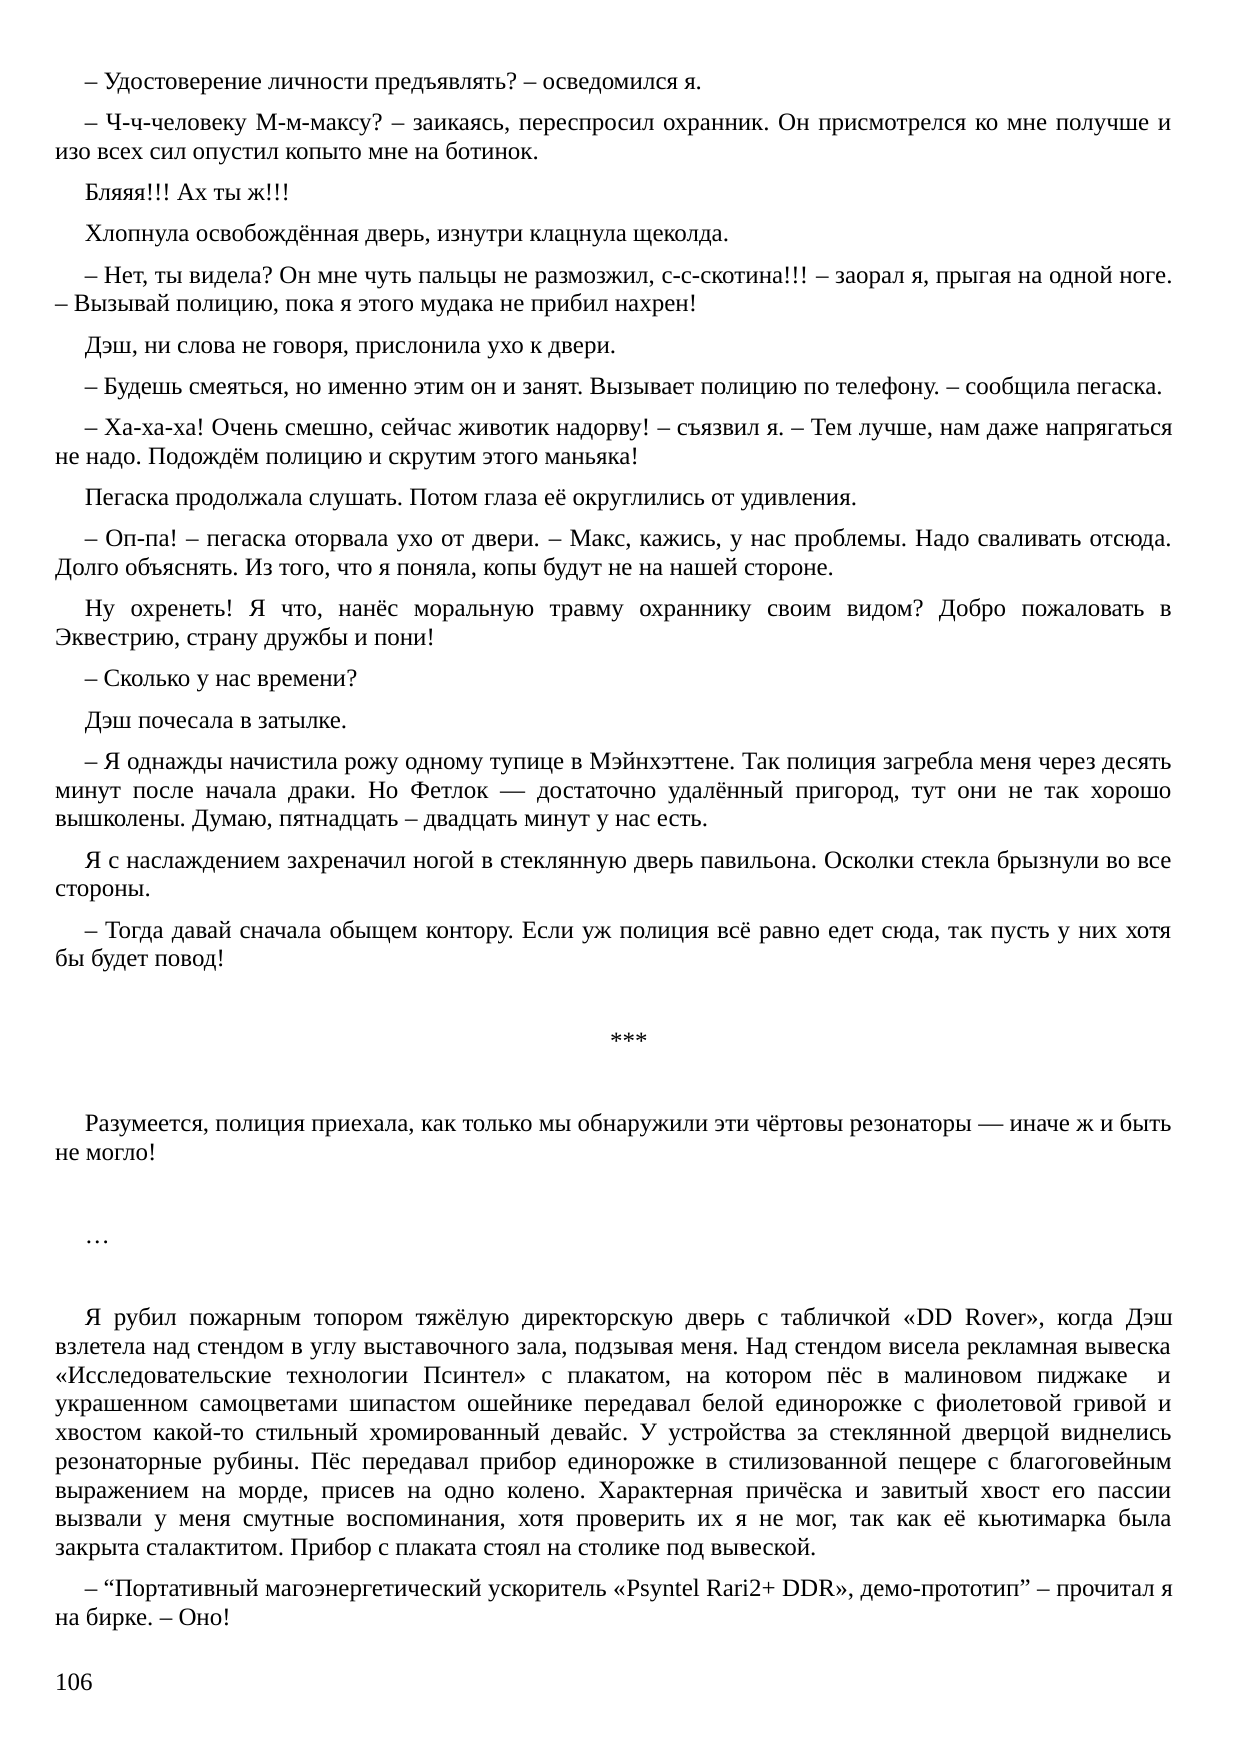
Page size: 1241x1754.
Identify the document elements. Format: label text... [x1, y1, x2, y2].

text Хлопнула освобождённая дверь, изнутри клацнула щеколда. [55, 218, 1173, 247]
text Дэш, ни слова не говоря, прислонила ухо к двери. [55, 330, 1173, 358]
text – Я однажды начистила рожу одному тупице в Мэйнхэттене. Так полиция загребла меня через десять минут после начала драки. Но Фетлок — достаточно удалённый пригород, тут они не так хорошо вышколены. Думаю, пятнадцать – двадцать минут у нас есть. [55, 746, 1173, 832]
text – Будешь смеяться, но именно этим он и занят. Вызывает полицию по телефону. – сообщила пегаска. [55, 371, 1173, 400]
text – “Портативный магоэнергетический ускоритель «Psyntel Rari2+ DDR», демо-прототип” – прочитал я на бирке. – Оно! [55, 1573, 1173, 1631]
text Разумеется, полиция приехала, как только мы обнаружили эти чёртовы резонаторы — иначе ж и быть не могло! [55, 1108, 1173, 1166]
text Ну охренеть! Я что, нанёс моральную травму охраннику своим видом? Добро пожаловать в Эквестрию, страну дружбы и пони! [55, 593, 1173, 651]
text … [55, 1220, 1173, 1248]
text Дэш почесала в затылке. [55, 705, 1173, 733]
text – Нет, ты видела? Он мне чуть пальцы не размозжил, с-с-скотина!!! – заорал я, прыгая на одной ноге. – Вызывай полицию, пока я этого мудака не прибил нахрен! [55, 260, 1173, 317]
text Я рубил пожарным топором тяжёлую директорскую дверь с табличкой «DD Rover», когда Дэш взлетела над стендом в углу выставочного зала, подзывая меня. Над стендом висела рекламная вывеска «Исследовательские технологии Псинтел» с плакатом, на котором пёс в малиновом пиджаке и украшенном самоцветами шипастом ошейнике передавал белой единорожке с фиолетовой гривой и хвостом какой-то стильный хромированный девайс. У устройства за стеклянной дверцой виднелись резонаторные рубины. Пёс передавал прибор единорожке в стилизованной пещере с благоговейным выражением на морде, присев на одно колено. Характерная причёска и завитый хвост его пассии вызвали у меня смутные воспоминания, хотя проверить их я не мог, так как её кьютимарка была закрыта сталактитом. Прибор с плаката стоял на столике под вывеской. [55, 1302, 1173, 1561]
text *** [55, 1026, 1173, 1055]
text – Оп-па! – пегаска оторвала ухо от двери. – Макс, кажись, у нас проблемы. Надо сваливать отсюда. Долго объяснять. Из того, что я поняла, копы будут не на нашей стороне. [55, 523, 1173, 581]
text – Ч-ч-человеку М-м-максу? – заикаясь, переспросил охранник. Он присмотрелся ко мне получше и изо всех сил опустил копыто мне на ботинок. [55, 107, 1173, 165]
text Я с наслаждением захреначил ногой в стеклянную дверь павильона. Осколки стекла брызнули во все стороны. [55, 845, 1173, 902]
text Пегаска продолжала слушать. Потом глаза её округлились от удивления. [55, 482, 1173, 511]
text – Удостоверение личности предъявлять? – осведомился я. [55, 66, 1173, 95]
text – Ха-ха-ха! Очень смешно, сейчас животик надорву! – съязвил я. – Тем лучше, нам даже напрягаться не надо. Подождём полицию и скрутим этого маньяка! [55, 412, 1173, 470]
text – Тогда давай сначала обыщем контору. Если уж полиция всё равно едет сюда, так пусть у них хотя бы будет повод! [55, 915, 1173, 972]
text – Сколько у нас времени? [55, 663, 1173, 692]
text Бляяя!!! Ах ты ж!!! [55, 177, 1173, 206]
